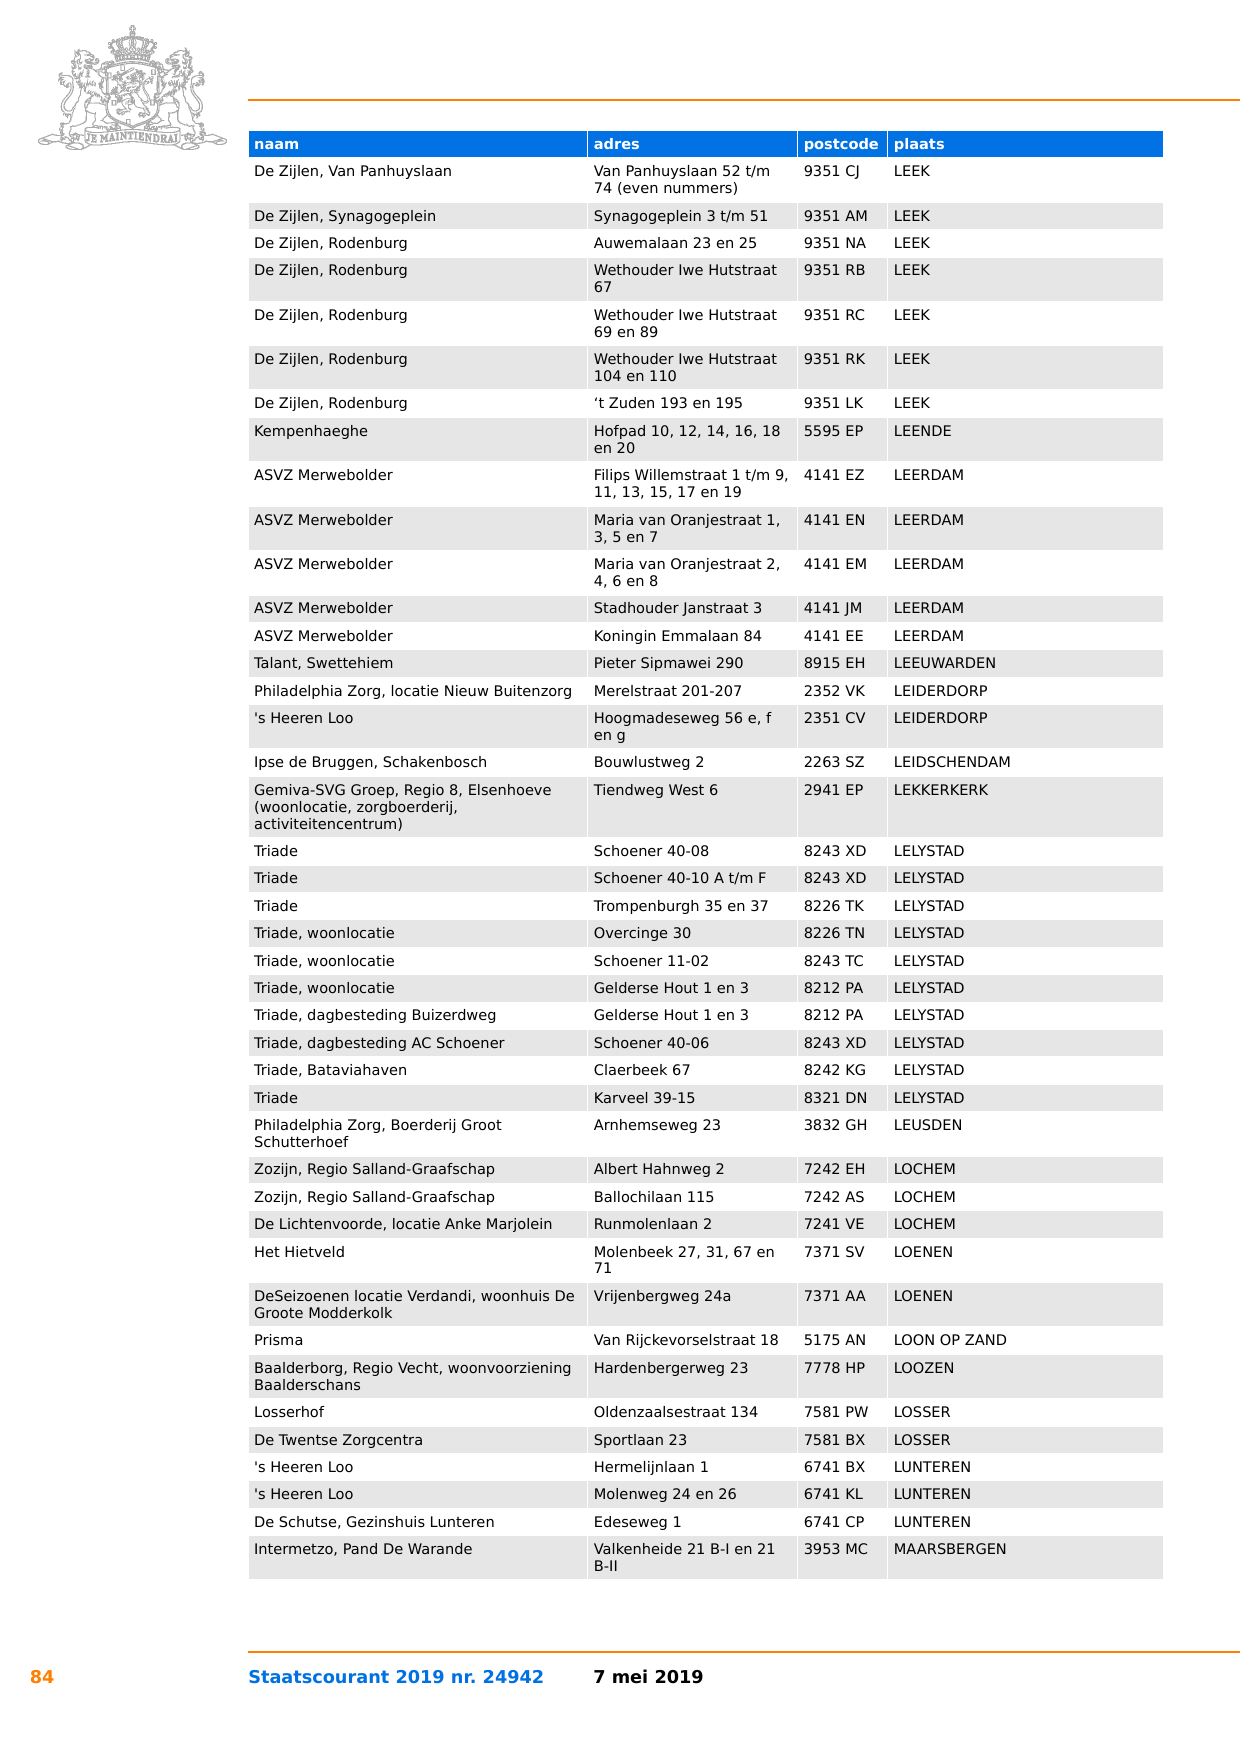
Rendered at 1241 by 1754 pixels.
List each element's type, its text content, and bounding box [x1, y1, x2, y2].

table_cell LEEK [888, 203, 1163, 229]
table_cell Schoener 40-08 [588, 838, 797, 864]
table_cell 9351 AM [798, 203, 887, 229]
table_cell LEEK [888, 230, 1163, 256]
table_cell LOCHEM [888, 1211, 1163, 1238]
table_cell LOSSER [888, 1399, 1163, 1426]
table_cell 4141 JM [798, 596, 887, 622]
table_cell 9351 CJ [798, 158, 887, 202]
table_cell Hardenbergerweg 23 [588, 1355, 797, 1398]
table_cell Vrijenbergweg 24a [588, 1283, 797, 1326]
table_cell ASVZ Merwebolder [249, 623, 587, 649]
table_cell 6741 KL [798, 1481, 887, 1508]
table_cell De Zijlen, Van Panhuyslaan [249, 158, 587, 202]
table_cell Tiendweg West 6 [588, 777, 797, 837]
table_cell 9351 NA [798, 230, 887, 256]
table_cell LOENEN [888, 1283, 1163, 1326]
table_cell 2263 SZ [798, 750, 887, 776]
table_cell LELYSTAD [888, 893, 1163, 919]
table_cell Synagogeplein 3 t/m 51 [588, 203, 797, 229]
table_cell Maria van Oranjestraat 2, 4, 6 en 8 [588, 551, 797, 594]
table_cell LEERDAM [888, 507, 1163, 550]
table_cell Wethouder Iwe Hutstraat 69 en 89 [588, 302, 797, 345]
table_cell 7778 HP [798, 1355, 887, 1398]
table_cell 7242 AS [798, 1184, 887, 1210]
table_cell Triade, woonlocatie [249, 920, 587, 947]
table_header adres [588, 131, 797, 157]
table_cell MAARSBERGEN [888, 1536, 1163, 1579]
table_cell 7371 AA [798, 1283, 887, 1326]
picture [38, 25, 227, 150]
table_cell Zozijn, Regio Salland-Graafschap [249, 1157, 587, 1183]
table_cell LEEK [888, 302, 1163, 345]
table_cell Gemiva-SVG Groep, Regio 8, Elsenhoeve (woonlocatie, zorgboerderij, activiteitencentrum) [249, 777, 587, 837]
table_cell 3832 GH [798, 1112, 887, 1156]
table_cell 7371 SV [798, 1239, 887, 1282]
table_cell 4141 EM [798, 551, 887, 594]
table_cell Triade [249, 1085, 587, 1111]
table_header naam [249, 131, 587, 157]
table_cell Baalderborg, Regio Vecht, woonvoorziening Baalderschans [249, 1355, 587, 1398]
table_cell Karveel 39-15 [588, 1085, 797, 1111]
table_cell 4141 EZ [798, 463, 887, 506]
table_cell LEERDAM [888, 551, 1163, 594]
table_cell 8243 XD [798, 866, 887, 892]
table_cell Molenbeek 27, 31, 67 en 71 [588, 1239, 797, 1282]
table_cell Triade [249, 838, 587, 864]
table_cell Triade, woonlocatie [249, 975, 587, 1002]
table_cell Talant, Swettehiem [249, 650, 587, 677]
table_cell 's Heeren Loo [249, 1454, 587, 1480]
table_cell 7242 EH [798, 1157, 887, 1183]
table_cell Koningin Emmalaan 84 [588, 623, 797, 649]
table_cell 6741 CP [798, 1509, 887, 1535]
table_cell Wethouder Iwe Hutstraat 67 [588, 258, 797, 301]
table_cell 's Heeren Loo [249, 705, 587, 748]
table_cell 4141 EE [798, 623, 887, 649]
table_cell ASVZ Merwebolder [249, 507, 587, 550]
table_cell 5595 EP [798, 418, 887, 461]
table_cell Losserhof [249, 1399, 587, 1426]
table_cell Merelstraat 201-207 [588, 678, 797, 704]
table_cell 8243 XD [798, 838, 887, 864]
table_cell Het Hietveld [249, 1239, 587, 1282]
table_cell Albert Hahnweg 2 [588, 1157, 797, 1183]
table_cell 3953 MC [798, 1536, 887, 1579]
table_cell De Twentse Zorgcentra [249, 1427, 587, 1453]
table_cell Filips Willemstraat 1 t/m 9, 11, 13, 15, 17 en 19 [588, 463, 797, 506]
table_cell Gelderse Hout 1 en 3 [588, 1003, 797, 1029]
table_cell Triade, Bataviahaven [249, 1058, 587, 1084]
table_cell LOCHEM [888, 1157, 1163, 1183]
table_cell LOSSER [888, 1427, 1163, 1453]
table_cell ASVZ Merwebolder [249, 596, 587, 622]
table_cell Schoener 40-06 [588, 1030, 797, 1056]
table_cell Arnhemseweg 23 [588, 1112, 797, 1156]
table_cell Ballochilaan 115 [588, 1184, 797, 1210]
table_cell Van Rijckevorselstraat 18 [588, 1328, 797, 1354]
table_cell LELYSTAD [888, 1058, 1163, 1084]
table_cell LOENEN [888, 1239, 1163, 1282]
table_cell De Zijlen, Rodenburg [249, 391, 587, 417]
table_cell Maria van Oranjestraat 1, 3, 5 en 7 [588, 507, 797, 550]
table_cell 8226 TK [798, 893, 887, 919]
table_cell 8321 DN [798, 1085, 887, 1111]
table_cell Hoogmadeseweg 56 e, f en g [588, 705, 797, 748]
table_cell LUNTEREN [888, 1454, 1163, 1480]
table_cell 7241 VE [798, 1211, 887, 1238]
table_cell LEUSDEN [888, 1112, 1163, 1156]
table_cell LEENDE [888, 418, 1163, 461]
table_cell 8226 TN [798, 920, 887, 947]
table_cell 8212 PA [798, 975, 887, 1002]
table_cell Hermelijnlaan 1 [588, 1454, 797, 1480]
table_cell Trompenburgh 35 en 37 [588, 893, 797, 919]
table_cell LEERDAM [888, 596, 1163, 622]
table_cell LELYSTAD [888, 1030, 1163, 1056]
table_cell 2352 VK [798, 678, 887, 704]
table_cell Philadelphia Zorg, Boerderij Groot Schutterhoef [249, 1112, 587, 1156]
table_cell LEKKERKERK [888, 777, 1163, 837]
table_cell 8242 KG [798, 1058, 887, 1084]
table_cell De Zijlen, Rodenburg [249, 258, 587, 301]
table_cell De Zijlen, Rodenburg [249, 230, 587, 256]
table_cell LELYSTAD [888, 1003, 1163, 1029]
table_cell Triade, dagbesteding AC Schoener [249, 1030, 587, 1056]
table_cell Oldenzaalsestraat 134 [588, 1399, 797, 1426]
table_cell Ipse de Bruggen, Schakenbosch [249, 750, 587, 776]
table_cell LOON OP ZAND [888, 1328, 1163, 1354]
table_cell LOOZEN [888, 1355, 1163, 1398]
table_cell 8243 XD [798, 1030, 887, 1056]
table_cell LUNTEREN [888, 1509, 1163, 1535]
table_cell DeSeizoenen locatie Verdandi, woonhuis De Groote Modderkolk [249, 1283, 587, 1326]
table_cell 6741 BX [798, 1454, 887, 1480]
table_header plaats [888, 131, 1163, 157]
table_cell 9351 RC [798, 302, 887, 345]
table_cell Auwemalaan 23 en 25 [588, 230, 797, 256]
table_cell LEIDSCHENDAM [888, 750, 1163, 776]
table_cell LEEUWARDEN [888, 650, 1163, 677]
table_cell ‘t Zuden 193 en 195 [588, 391, 797, 417]
table_cell Kempenhaeghe [249, 418, 587, 461]
table_cell Triade [249, 866, 587, 892]
table_cell De Lichtenvoorde, locatie Anke Marjolein [249, 1211, 587, 1238]
table_cell LEIDERDORP [888, 705, 1163, 748]
table_cell De Schutse, Gezinshuis Lunteren [249, 1509, 587, 1535]
table_cell Van Panhuyslaan 52 t/m 74 (even nummers) [588, 158, 797, 202]
table_cell Sportlaan 23 [588, 1427, 797, 1453]
table_cell De Zijlen, Rodenburg [249, 302, 587, 345]
table_cell 's Heeren Loo [249, 1481, 587, 1508]
table_cell Bouwlustweg 2 [588, 750, 797, 776]
table_cell LEEK [888, 346, 1163, 389]
table_cell LELYSTAD [888, 975, 1163, 1002]
table_cell 9351 LK [798, 391, 887, 417]
table_cell LEEK [888, 391, 1163, 417]
table_cell Wethouder Iwe Hutstraat 104 en 110 [588, 346, 797, 389]
table_cell LEERDAM [888, 463, 1163, 506]
table_cell ASVZ Merwebolder [249, 551, 587, 594]
table_cell 2941 EP [798, 777, 887, 837]
table_cell Gelderse Hout 1 en 3 [588, 975, 797, 1002]
table_cell Hofpad 10, 12, 14, 16, 18 en 20 [588, 418, 797, 461]
table_cell LUNTEREN [888, 1481, 1163, 1508]
table_cell Prisma [249, 1328, 587, 1354]
table_cell Zozijn, Regio Salland-Graafschap [249, 1184, 587, 1210]
table_cell De Zijlen, Rodenburg [249, 346, 587, 389]
table_cell Claerbeek 67 [588, 1058, 797, 1084]
table_cell LOCHEM [888, 1184, 1163, 1210]
table_cell LEIDERDORP [888, 678, 1163, 704]
table_cell 7581 BX [798, 1427, 887, 1453]
table_cell De Zijlen, Synagogeplein [249, 203, 587, 229]
table_cell Stadhouder Janstraat 3 [588, 596, 797, 622]
table_cell 2351 CV [798, 705, 887, 748]
table_cell 9351 RB [798, 258, 887, 301]
table_cell 8243 TC [798, 948, 887, 974]
table_cell 8212 PA [798, 1003, 887, 1029]
table_cell Runmolenlaan 2 [588, 1211, 797, 1238]
table_cell Philadelphia Zorg, locatie Nieuw Buitenzorg [249, 678, 587, 704]
table_cell Schoener 40-10 A t/m F [588, 866, 797, 892]
table_header postcode [798, 131, 887, 157]
table_cell 8915 EH [798, 650, 887, 677]
table_cell Triade, dagbesteding Buizerdweg [249, 1003, 587, 1029]
table_cell Edeseweg 1 [588, 1509, 797, 1535]
table_cell Schoener 11-02 [588, 948, 797, 974]
table_cell Triade, woonlocatie [249, 948, 587, 974]
table_cell LELYSTAD [888, 948, 1163, 974]
table_cell 5175 AN [798, 1328, 887, 1354]
table_cell ASVZ Merwebolder [249, 463, 587, 506]
table_cell 4141 EN [798, 507, 887, 550]
table_cell Triade [249, 893, 587, 919]
table_cell Overcinge 30 [588, 920, 797, 947]
table_cell LELYSTAD [888, 838, 1163, 864]
table_cell LEERDAM [888, 623, 1163, 649]
table_cell Molenweg 24 en 26 [588, 1481, 797, 1508]
table_cell LELYSTAD [888, 1085, 1163, 1111]
table_cell LELYSTAD [888, 920, 1163, 947]
table_cell 7581 PW [798, 1399, 887, 1426]
table_cell Valkenheide 21 B-I en 21 B-II [588, 1536, 797, 1579]
table_cell LEEK [888, 258, 1163, 301]
table_cell Intermetzo, Pand De Warande [249, 1536, 587, 1579]
table_cell LELYSTAD [888, 866, 1163, 892]
table_cell 9351 RK [798, 346, 887, 389]
table_cell Pieter Sipmawei 290 [588, 650, 797, 677]
table_cell LEEK [888, 158, 1163, 202]
